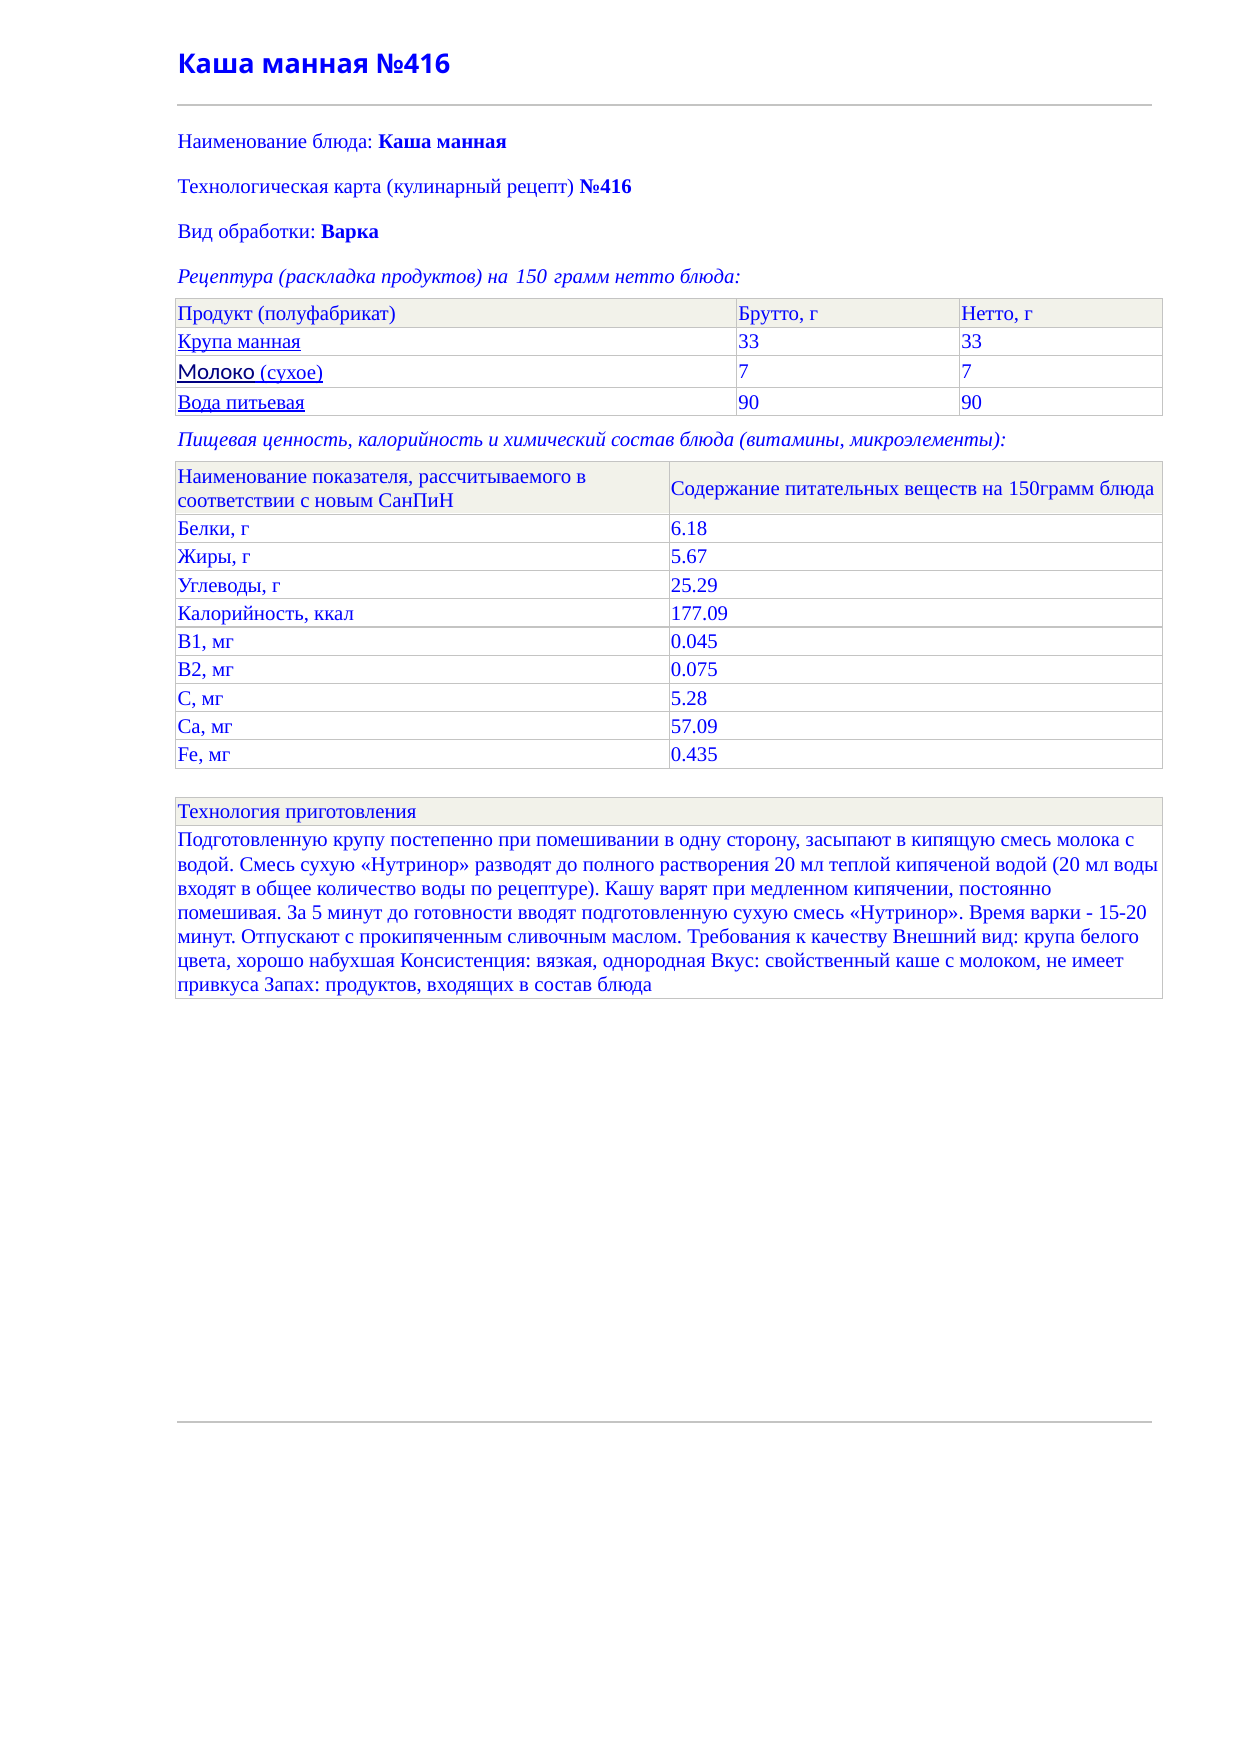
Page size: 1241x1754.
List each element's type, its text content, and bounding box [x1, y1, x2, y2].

table_cell 90 [737, 388, 959, 415]
table_cell 57.09 [670, 712, 1162, 739]
table_header Продукт (полуфабрикат) [176, 299, 736, 327]
table_cell 33 [960, 328, 1162, 355]
text Пищевая ценность, калорийность и химический состав блюда (витамины, микроэлементы): [177, 427, 1152, 451]
table_cell 5.67 [670, 543, 1162, 570]
table_header Технология приготовления [176, 798, 1162, 825]
table_cell Молоко (сухое) [176, 356, 736, 387]
table_cell 0.045 [670, 628, 1162, 654]
table_cell Fe, мг [176, 740, 669, 767]
table_cell Вода питьевая [176, 388, 736, 415]
table_header Содержание питательных веществ на 150грамм блюда [670, 462, 1162, 513]
table_cell 7 [737, 356, 959, 387]
table_cell Крупа манная [176, 328, 736, 355]
table_header Нетто, г [960, 299, 1162, 327]
table_cell 90 [960, 388, 1162, 415]
table_cell 25.29 [670, 571, 1162, 598]
text Вид обработки: Варка [177, 219, 1152, 243]
table_cell Белки, г [176, 515, 669, 542]
table_cell 33 [737, 328, 959, 355]
table_cell 5.28 [670, 684, 1162, 711]
table_cell Подготовленную крупу постепенно при помешивании в одну сторону, засыпают в кипящую смесь молока с водой. Смесь сухую «Нутринор» разводят до полного растворения 20 мл теплой кипяченой водой (20 мл воды входят в общее количество воды по рецептуре). Кашу варят при медленном кипячении, постоянно помешивая. За 5 минут до готовности вводят подготовленную сухую смесь «Нутринор». Время варки - 15-20 минут. Отпускают с прокипяченным сливочным маслом. Требования к качеству Внешний вид: крупа белого цвета, хорошо набухшая Консистенция: вязкая, однородная Вкус: свойственный каше с молоком, не имеет привкуса Запах: продуктов, входящих в состав блюда [176, 826, 1162, 997]
table_cell Углеводы, г [176, 571, 669, 598]
table_header Брутто, г [737, 299, 959, 327]
table_cell Жиры, г [176, 543, 669, 570]
table_cell B1, мг [176, 628, 669, 654]
table_cell 0.435 [670, 740, 1162, 767]
table_cell Калорийность, ккал [176, 599, 669, 626]
table_cell B2, мг [176, 656, 669, 683]
text Каша манная №416 [177, 44, 1152, 104]
table_cell Ca, мг [176, 712, 669, 739]
table_cell C, мг [176, 684, 669, 711]
text Технологическая карта (кулинарный рецепт) №416 [177, 174, 1152, 198]
text Наименование блюда: Каша манная [177, 129, 1152, 153]
text Рецептура (раскладка продуктов) на 150 грамм нетто блюда: [177, 264, 1152, 288]
table_header Наименование показателя, рассчитываемого в соответствии с новым СанПиН [176, 462, 669, 513]
table_cell 7 [960, 356, 1162, 387]
table_cell 6.18 [670, 515, 1162, 542]
table_cell 177.09 [670, 599, 1162, 626]
table_cell 0.075 [670, 656, 1162, 683]
